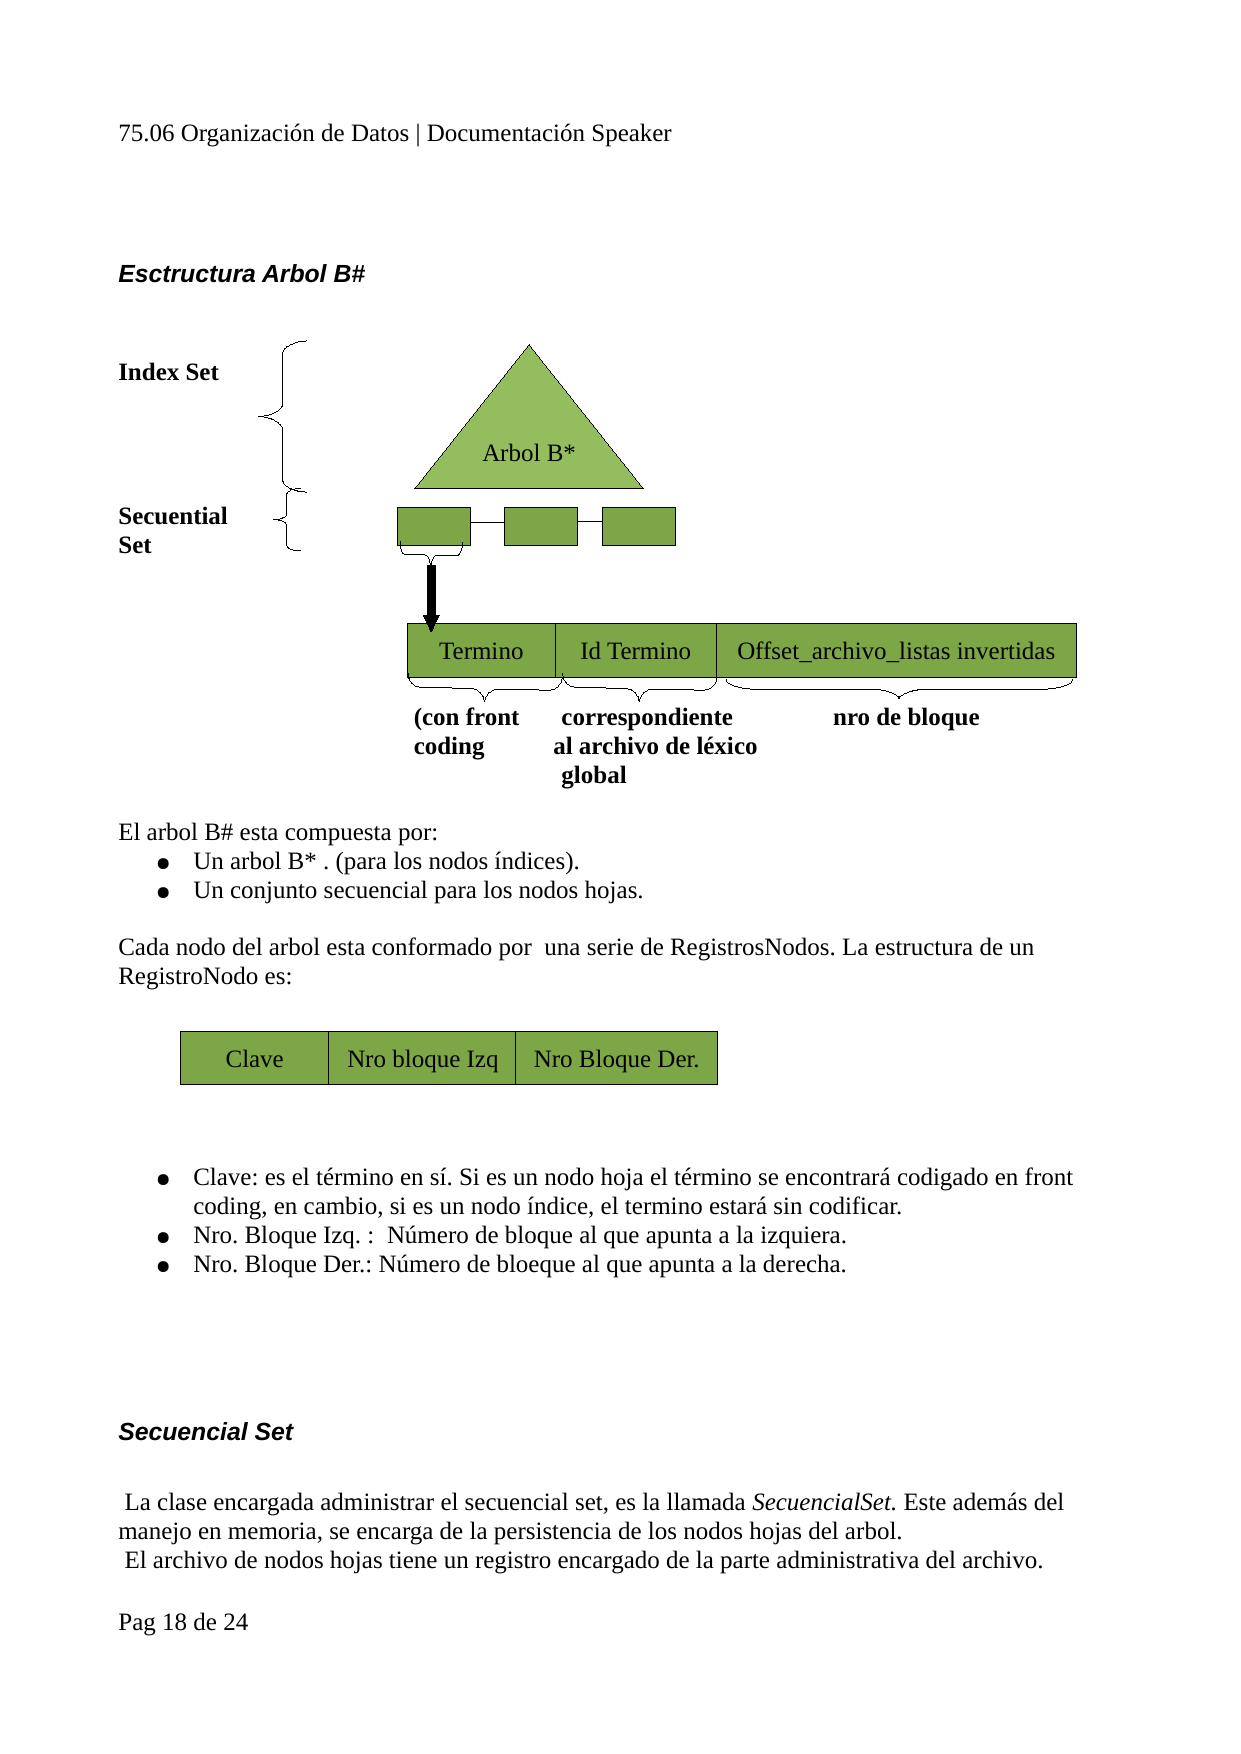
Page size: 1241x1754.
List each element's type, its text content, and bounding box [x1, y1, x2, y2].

text coding al archivo de léxico [118, 731, 1122, 760]
text La clase encargada administrar el secuencial set, es la llamada SecuencialSet. Este además del manejo en memoria, se encarga de la persistencia de los nodos hojas del arbol. [118, 1487, 1122, 1545]
list Nro. Bloque Der.: Número de bloeque al que apunta a la derecha. [156, 1249, 1122, 1277]
text El archivo de nodos hojas tiene un registro encargado de la parte administrativa del archivo. [118, 1545, 1122, 1573]
text [540, 357, 1122, 386]
list Un conjunto secuencial para los nodos hojas. [156, 875, 1122, 904]
text Secuential [118, 501, 1122, 530]
subtitle Esctructura Arbol B# [118, 259, 1122, 287]
text [283, 357, 518, 386]
subtitle Secuencial Set [118, 1417, 1122, 1446]
text Cada nodo del arbol esta conformado por una serie de RegistrosNodos. La estructura de un RegistroNodo es: [118, 932, 1122, 990]
text El arbol B# esta compuesta por: [118, 817, 1122, 846]
text (con front correspondiente nro de bloque [118, 702, 1122, 731]
text Set [118, 530, 1122, 559]
list Nro. Bloque Izq. : Número de bloque al que apunta a la izquiera. [156, 1220, 1122, 1249]
list Un arbol B* . (para los nodos índices). [156, 846, 1122, 875]
text global [118, 760, 1122, 789]
text Index Set [118, 357, 282, 386]
list Clave: es el término en sí. Si es un nodo hoja el término se encontrará codigado en front coding, en cambio, si es un nodo índice, el termino estará sin codificar. [156, 1162, 1122, 1220]
